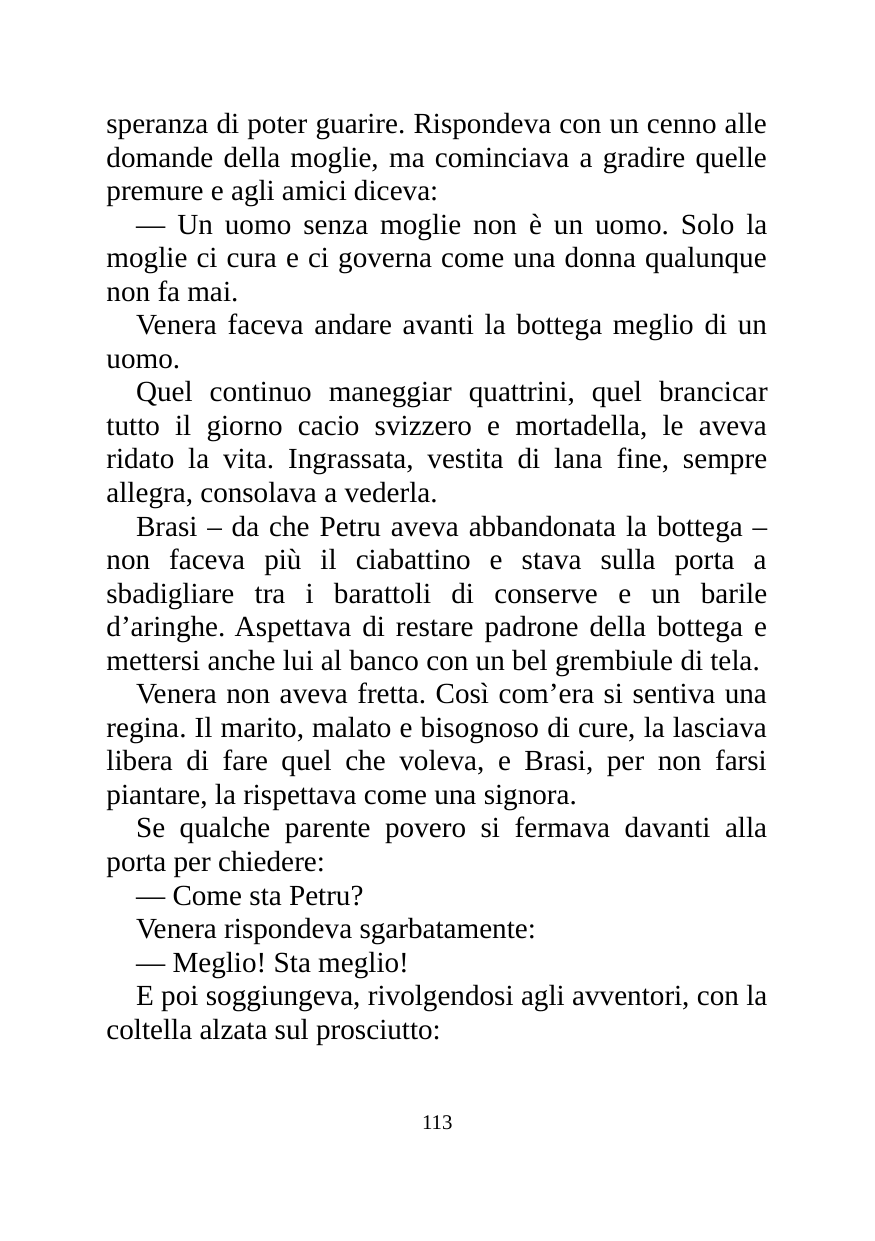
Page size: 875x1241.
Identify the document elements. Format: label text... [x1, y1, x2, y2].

text E poi soggiungeva, rivolgendosi agli avventori, con la coltella alzata sul prosciutto: [106, 978, 768, 1045]
text — Un uomo senza moglie non è un uomo. Solo la moglie ci cura e ci governa come una donna qualunque non fa mai. [106, 207, 768, 307]
text — Meglio! Sta meglio! [106, 945, 768, 978]
text speranza di poter guarire. Rispondeva con un cenno alle domande della moglie, ma cominciava a gradire quelle premure e agli amici diceva: [106, 106, 768, 207]
text Venera faceva andare avanti la bottega meglio di un uomo. [106, 307, 768, 374]
text Venera non aveva fretta. Così com’era si sentiva una regina. Il marito, malato e bisognoso di cure, la lasciava libera di fare quel che voleva, e Brasi, per non farsi piantare, la rispettava come una signora. [106, 676, 768, 811]
text — Come sta Petru? [106, 878, 768, 911]
text Quel continuo maneggiar quattrini, quel brancicar tutto il giorno cacio svizzero e mortadella, le aveva ridato la vita. Ingrassata, vestita di lana fine, sempre allegra, consolava a vederla. [106, 374, 768, 509]
text Se qualche parente povero si fermava davanti alla porta per chiedere: [106, 811, 768, 878]
text Brasi – da che Petru aveva abbandonata la bottega – non faceva più il ciabattino e stava sulla porta a sbadigliare tra i barattoli di conserve e un barile d’aringhe. Aspettava di restare padrone della bottega e mettersi anche lui al banco con un bel grembiule di tela. [106, 509, 768, 676]
text Venera rispondeva sgarbatamente: [106, 911, 768, 945]
